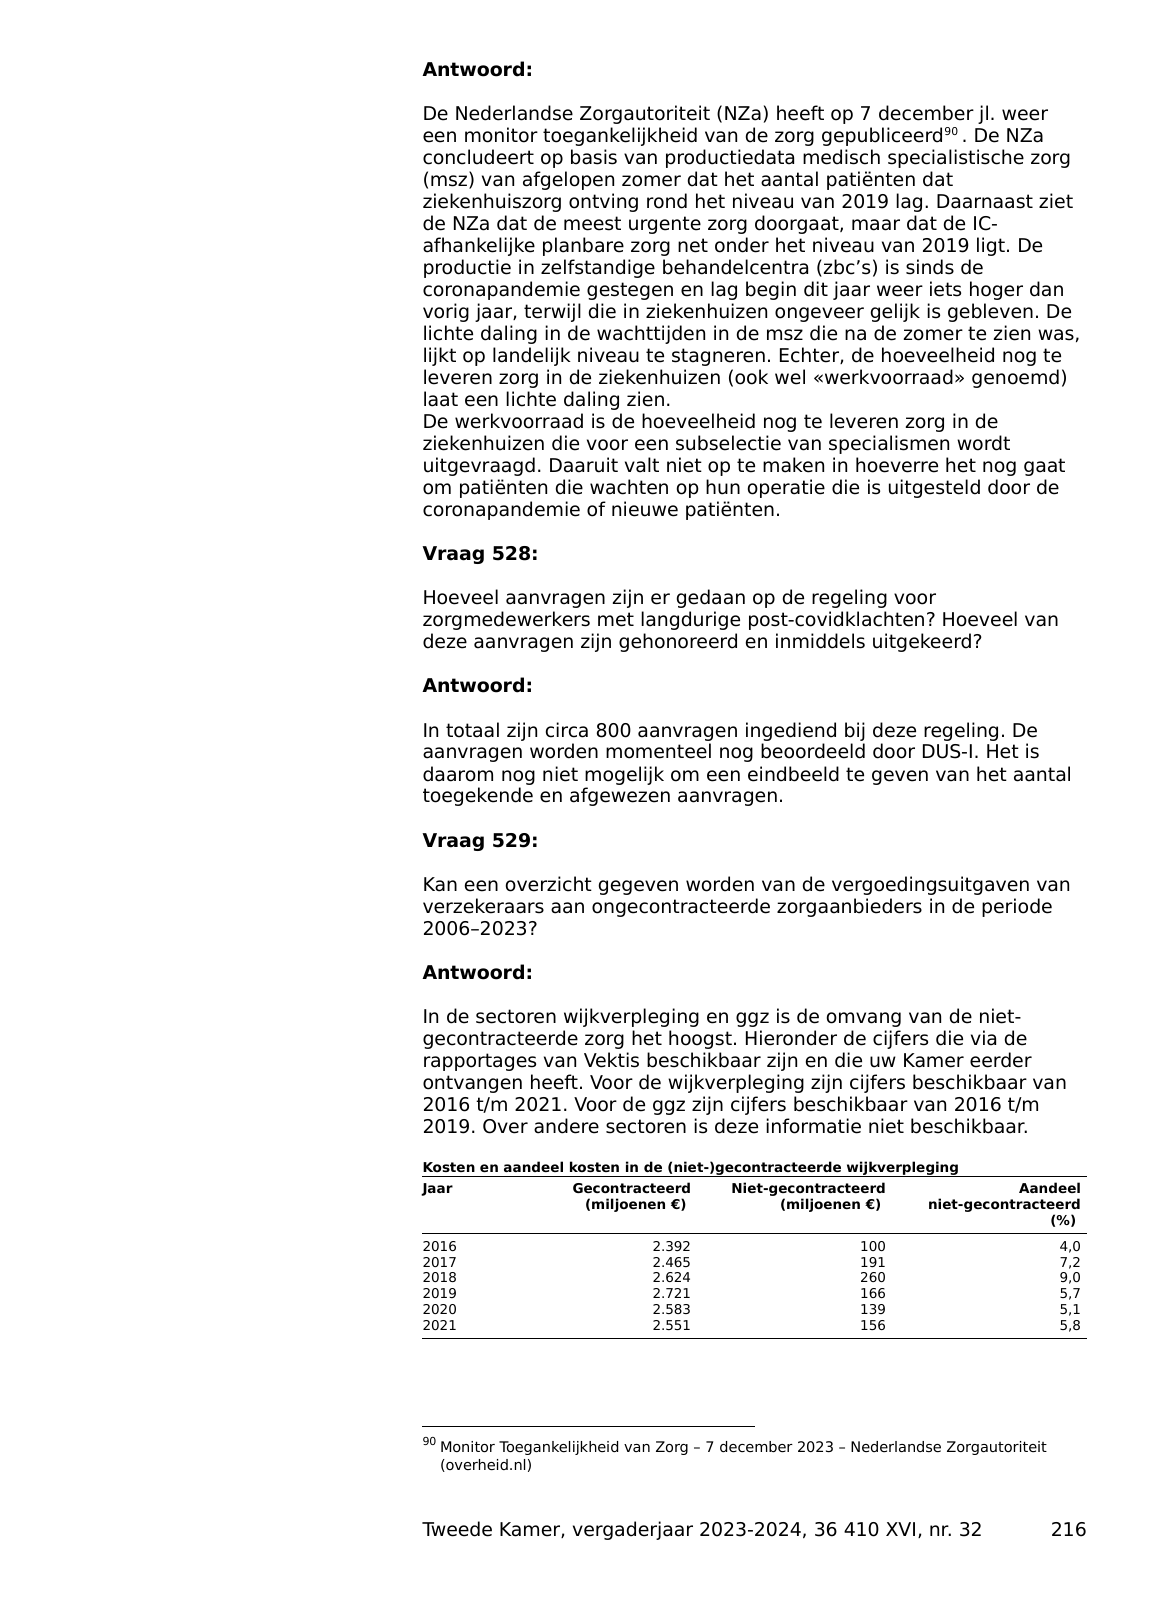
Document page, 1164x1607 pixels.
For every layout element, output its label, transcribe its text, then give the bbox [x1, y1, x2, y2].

table_cell Gecontracteerd (miljoenen €) [502, 1177, 697, 1233]
subtitle Antwoord: [422, 962, 1087, 984]
table_cell 100 [697, 1234, 892, 1254]
text In totaal zijn circa 800 aanvragen ingediend bij deze regeling. De aanvragen worden momenteel nog beoordeeld door DUS-I. Het is daarom nog niet mogelijk om een eindbeeld te geven van het aantal toegekende en afgewezen aanvragen. [422, 719, 1087, 807]
text Monitor Toegankelijkheid van Zorg – 7 december 2023 – Nederlandse Zorgautoriteit (overheid.nl) [422, 1435, 1087, 1474]
table_cell 166 [697, 1286, 892, 1302]
table_cell 2.392 [502, 1234, 697, 1254]
table_cell 191 [697, 1255, 892, 1270]
table_cell 156 [697, 1318, 892, 1338]
table_cell 2017 [422, 1255, 502, 1270]
table_cell 2.551 [502, 1318, 697, 1338]
text De werkvoorraad is de hoeveelheid nog te leveren zorg in de ziekenhuizen die voor een subselectie van specialismen wordt uitgevraagd. Daaruit valt niet op te maken in hoeverre het nog gaat om patiënten die wachten op hun operatie die is uitgesteld door de coronapandemie of nieuwe patiënten. [422, 411, 1087, 521]
subtitle Vraag 529: [422, 829, 1087, 852]
subtitle Antwoord: [422, 59, 1087, 81]
subtitle Antwoord: [422, 675, 1087, 697]
table_cell Niet-gecontracteerd (miljoenen €) [697, 1177, 892, 1233]
text Kan een overzicht gegeven worden van de vergoedingsuitgaven van verzekeraars aan ongecontracteerde zorgaanbieders in de periode 2006–2023? [422, 874, 1087, 940]
table_cell 2020 [422, 1302, 502, 1317]
table_cell 2018 [422, 1270, 502, 1286]
table_cell 2.624 [502, 1270, 697, 1286]
table_cell 2016 [422, 1234, 502, 1254]
table_cell 5,1 [892, 1302, 1087, 1317]
table_cell 9,0 [892, 1270, 1087, 1286]
table_cell 2.583 [502, 1302, 697, 1317]
table_cell 2.721 [502, 1286, 697, 1302]
table_cell 2019 [422, 1286, 502, 1302]
text De Nederlandse Zorgautoriteit (NZa) heeft op 7 december jl. weer een monitor toegankelijkheid van de zorg gepubliceerd. De NZa concludeert op basis van productiedata medisch specialistische zorg (msz) van afgelopen zomer dat het aantal patiënten dat ziekenhuiszorg ontving rond het niveau van 2019 lag. Daarnaast ziet de NZa dat de meest urgente zorg doorgaat, maar dat de IC-afhankelijke planbare zorg net onder het niveau van 2019 ligt. De productie in zelfstandige behandelcentra (zbc’s) is sinds de coronapandemie gestegen en lag begin dit jaar weer iets hoger dan vorig jaar, terwijl die in ziekenhuizen ongeveer gelijk is gebleven. De lichte daling in de wachttijden in de msz die na de zomer te zien was, lijkt op landelijk niveau te stagneren. Echter, de hoeveelheid nog te leveren zorg in de ziekenhuizen (ook wel «werkvoorraad» genoemd) laat een lichte daling zien. [422, 103, 1087, 411]
table_cell 5,8 [892, 1318, 1087, 1338]
table_cell 2021 [422, 1318, 502, 1338]
table_header Kosten en aandeel kosten in de (niet-)gecontracteerde wijkverpleging [422, 1160, 1087, 1176]
table_cell 5,7 [892, 1286, 1087, 1302]
table_cell 7,2 [892, 1255, 1087, 1270]
table_cell 260 [697, 1270, 892, 1286]
table_cell Jaar [422, 1177, 502, 1233]
table_cell 2.465 [502, 1255, 697, 1270]
text Hoeveel aanvragen zijn er gedaan op de regeling voor zorgmedewerkers met langdurige post-covidklachten? Hoeveel van deze aanvragen zijn gehonoreerd en inmiddels uitgekeerd? [422, 587, 1087, 653]
table_cell Aandeel niet-gecontracteerd (%) [892, 1177, 1087, 1233]
table_cell 4,0 [892, 1234, 1087, 1254]
text In de sectoren wijkverpleging en ggz is de omvang van de niet-gecontracteerde zorg het hoogst. Hieronder de cijfers die via de rapportages van Vektis beschikbaar zijn en die uw Kamer eerder ontvangen heeft. Voor de wijkverpleging zijn cijfers beschikbaar van 2016 t/m 2021. Voor de ggz zijn cijfers beschikbaar van 2016 t/m 2019. Over andere sectoren is deze informatie niet beschikbaar. [422, 1006, 1087, 1138]
table_cell 139 [697, 1302, 892, 1317]
subtitle Vraag 528: [422, 543, 1087, 565]
